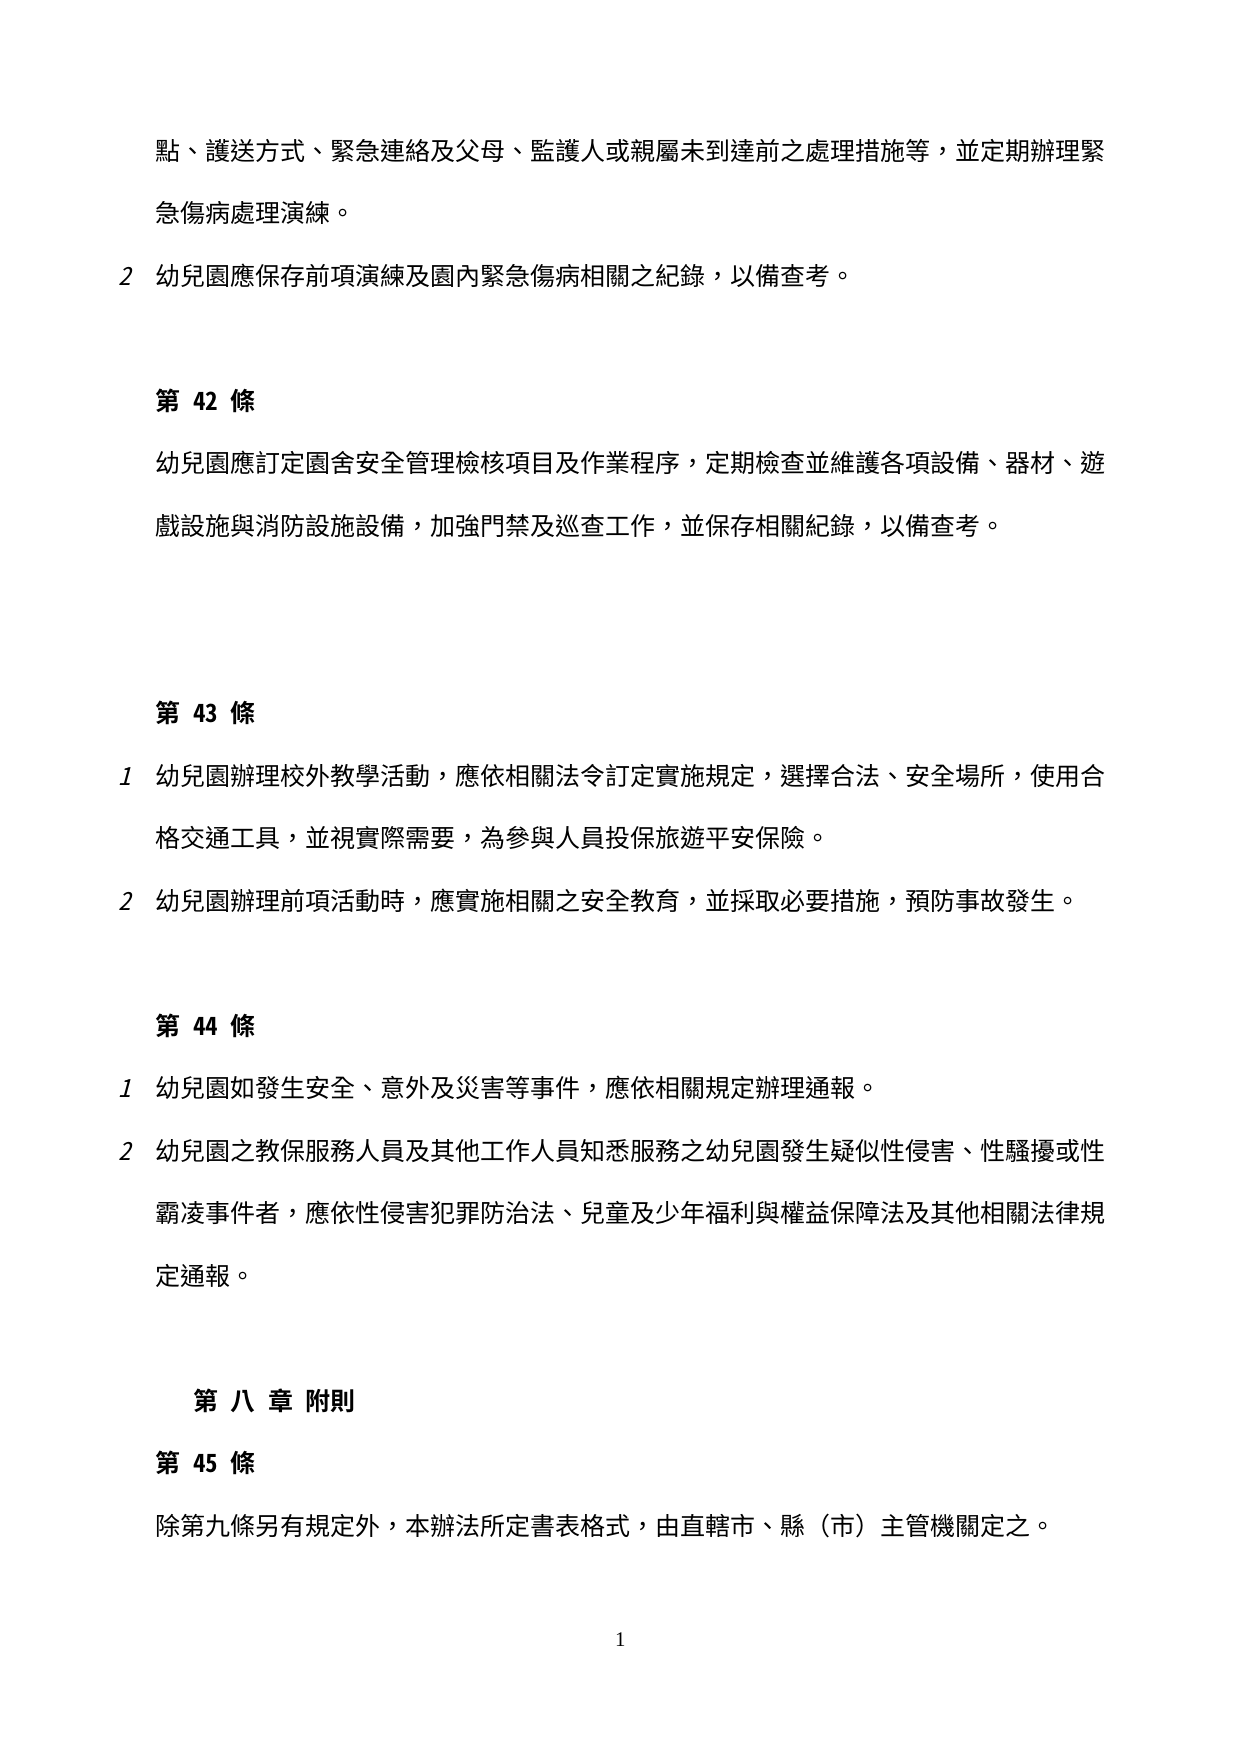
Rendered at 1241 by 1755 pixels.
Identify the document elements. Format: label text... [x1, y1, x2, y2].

text 點、護送方式、緊急連絡及父母、監護人或親屬未到達前之處理措施等，並定期辦理緊急傷病處理演練。 [118, 108, 1122, 233]
text 第 42 條 [156, 358, 1122, 420]
text 除第九條另有規定外，本辦法所定書表格式，由直轄市、縣（市）主管機關定之。 [156, 1483, 1122, 1545]
text 2 幼兒園應保存前項演練及園內緊急傷病相關之紀錄，以備查考。 [118, 233, 1122, 295]
text 第 45 條 [156, 1420, 1122, 1483]
text 2 幼兒園辦理前項活動時，應實施相關之安全教育，並採取必要措施，預防事故發生。 [118, 858, 1122, 920]
text 第 43 條 [156, 670, 1122, 733]
text 第 44 條 [156, 983, 1122, 1045]
text 幼兒園應訂定園舍安全管理檢核項目及作業程序，定期檢查並維護各項設備、器材、遊戲設施與消防設施設備，加強門禁及巡查工作，並保存相關紀錄，以備查考。 [156, 420, 1122, 545]
text 1 幼兒園辦理校外教學活動，應依相關法令訂定實施規定，選擇合法、安全場所，使用合格交通工具，並視實際需要，為參與人員投保旅遊平安保險。 [118, 733, 1122, 858]
text 2 幼兒園之教保服務人員及其他工作人員知悉服務之幼兒園發生疑似性侵害、性騷擾或性霸凌事件者，應依性侵害犯罪防治法、兒童及少年福利與權益保障法及其他相關法律規定通報。 [118, 1108, 1122, 1295]
text 第 八 章 附則 [156, 1358, 1122, 1420]
text 1 幼兒園如發生安全、意外及災害等事件，應依相關規定辦理通報。 [118, 1045, 1122, 1108]
